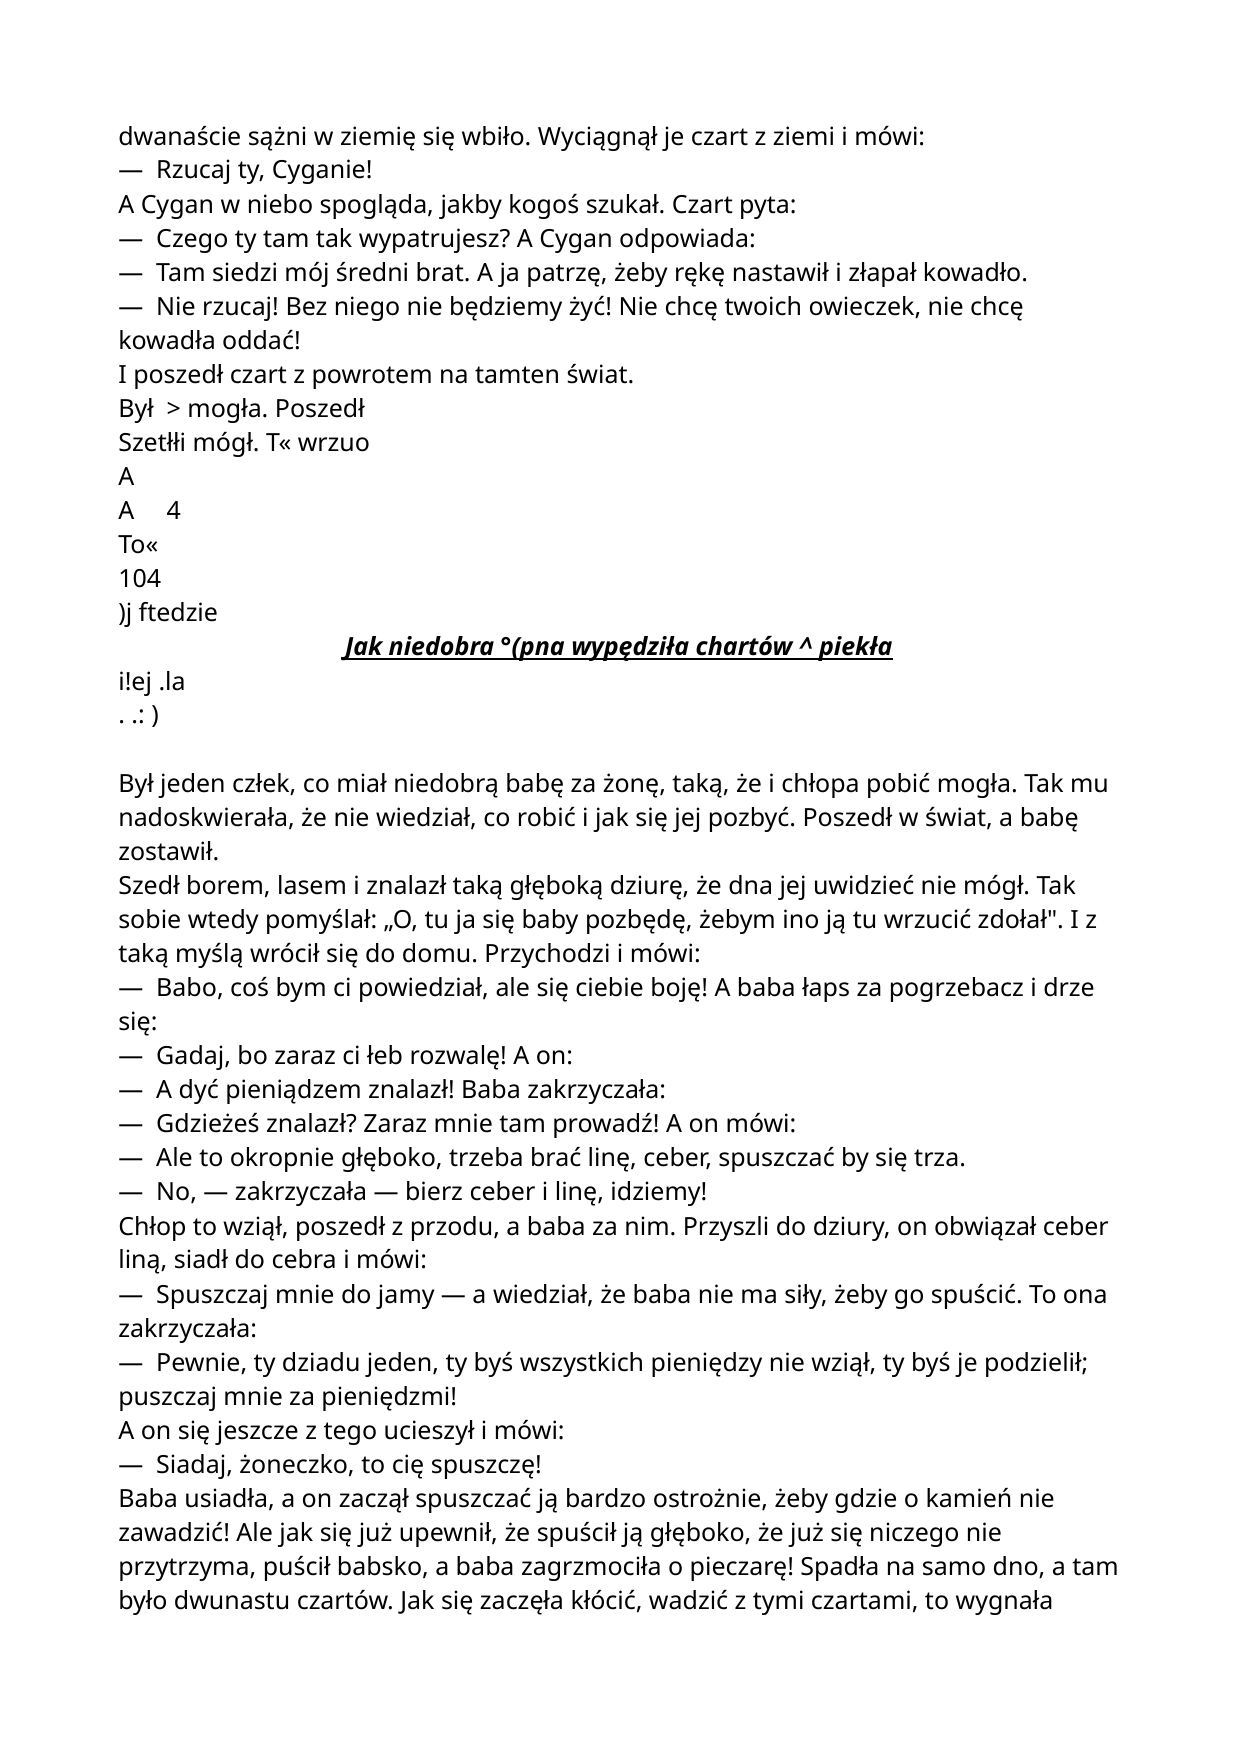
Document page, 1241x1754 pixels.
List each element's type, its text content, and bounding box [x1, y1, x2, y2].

text A Cygan w niebo spogląda, jakby kogoś szukał. Czart pyta: [118, 186, 1122, 220]
text I poszedł czart z powrotem na tamten świat. [118, 357, 1122, 391]
text — Czego ty tam tak wypatrujesz? A Cygan odpowiada: [118, 220, 1122, 254]
text — Nie rzucaj! Bez niego nie będziemy żyć! Nie chcę twoich owieczek, nie chcę kowadła oddać! [118, 288, 1122, 357]
text Jak niedobra °(pna wypędziła chartów ^ piekła [118, 629, 1122, 663]
text )j ftedzie [118, 595, 1122, 629]
text — A dyć pieniądzem znalazł! Baba zakrzyczała: [118, 1072, 1122, 1106]
text Był > mogła. Poszedł [118, 391, 1122, 425]
text Szedł borem, lasem i znalazł taką głęboką dziurę, że dna jej uwidzieć nie mógł. Tak sobie wtedy pomyślał: „O, tu ja się baby pozbędę, żebym ino ją tu wrzucić zdołał". I z taką myślą wrócił się do domu. Przychodzi i mówi: [118, 867, 1122, 970]
text 104 [118, 561, 1122, 595]
text A [118, 459, 1122, 493]
text A on się jeszcze z tego ucieszył i mówi: [118, 1412, 1122, 1447]
text . .: ) [118, 697, 1122, 731]
text — Rzucaj ty, Cyganie! [118, 152, 1122, 186]
text Był jeden człek, co miał niedobrą babę za żonę, taką, że i chłopa pobić mogła. Tak mu nadoskwierała, że nie wiedział, co robić i jak się jej pozbyć. Poszedł w świat, a babę zostawił. [118, 765, 1122, 867]
text — Ale to okropnie głęboko, trzeba brać linę, ceber, spuszczać by się trza. [118, 1140, 1122, 1174]
text — Spuszczaj mnie do jamy — a wiedział, że baba nie ma siły, żeby go spuścić. To ona zakrzyczała: [118, 1276, 1122, 1344]
text Szetłłi mógł. T« wrzuo [118, 425, 1122, 459]
text — Pewnie, ty dziadu jeden, ty byś wszystkich pieniędzy nie wziął, ty byś je podzielił; puszczaj mnie za pieniędzmi! [118, 1344, 1122, 1412]
text — Gadaj, bo zaraz ci łeb rozwalę! A on: [118, 1038, 1122, 1072]
text — Babo, coś bym ci powiedział, ale się ciebie boję! A baba łaps za pogrzebacz i drze się: [118, 970, 1122, 1038]
text — Tam siedzi mój średni brat. A ja patrzę, żeby rękę nastawił i złapał kowadło. [118, 254, 1122, 288]
text Baba usiadła, a on zaczął spuszczać ją bardzo ostrożnie, żeby gdzie o kamień nie zawadzić! Ale jak się już upewnił, że spuścił ją głęboko, że już się niczego nie przytrzyma, puścił babsko, a baba zagrzmociła o pieczarę! Spadła na samo dno, a tam było dwunastu czartów. Jak się zaczęła kłócić, wadzić z tymi czartami, to wygnała [118, 1481, 1122, 1617]
text Chłop to wziął, poszedł z przodu, a baba za nim. Przyszli do dziury, on obwiązał ceber liną, siadł do cebra i mówi: [118, 1208, 1122, 1276]
text i!ej .la [118, 663, 1122, 697]
text — Siadaj, żoneczko, to cię spuszczę! [118, 1447, 1122, 1481]
text dwanaście sążni w ziemię się wbiło. Wyciągnął je czart z ziemi i mówi: [118, 118, 1122, 152]
text To« [118, 527, 1122, 561]
text A 4 [118, 493, 1122, 527]
text — Gdzieżeś znalazł? Zaraz mnie tam prowadź! A on mówi: [118, 1106, 1122, 1140]
text — No, — zakrzyczała — bierz ceber i linę, idziemy! [118, 1174, 1122, 1208]
